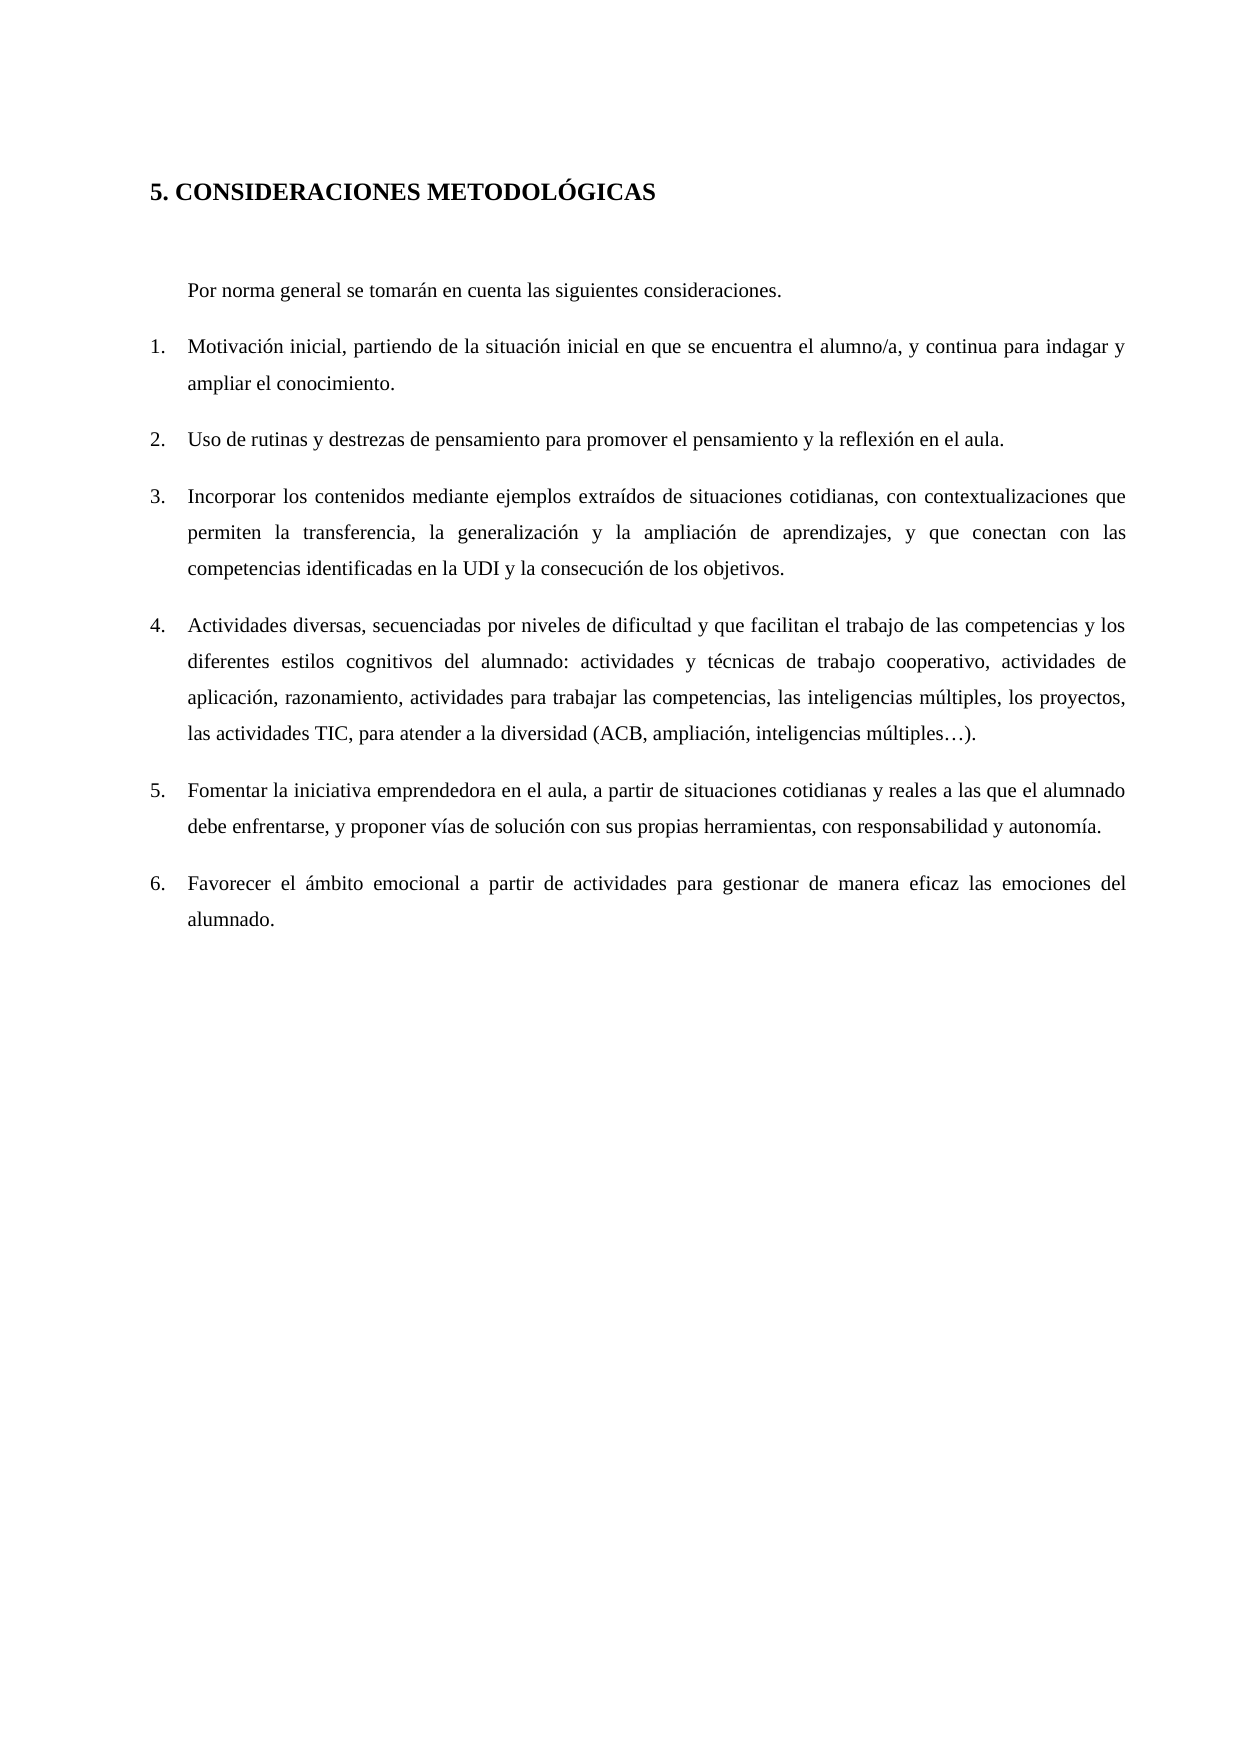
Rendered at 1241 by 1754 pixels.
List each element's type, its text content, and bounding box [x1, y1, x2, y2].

list Actividades diversas, secuenciadas por niveles de dificultad y que facilitan el trabajo de las competencias y los diferentes estilos cognitivos del alumnado: actividades y técnicas de trabajo cooperativo, actividades de aplicación, razonamiento, actividades para trabajar las competencias, las inteligencias múltiples, los proyectos, las actividades TIC, para atender a la diversidad (ACB, ampliación, inteligencias múltiples…). [150, 613, 1128, 745]
text 5. CONSIDERACIONES METODOLÓGICAS [150, 177, 1128, 206]
list Motivación inicial, partiendo de la situación inicial en que se encuentra el alumno/a, y continua para indagar y ampliar el conocimiento. [150, 334, 1128, 394]
list Incorporar los contenidos mediante ejemplos extraídos de situaciones cotidianas, con contextualizaciones que permiten la transferencia, la generalización y la ampliación de aprendizajes, y que conectan con las competencias identificadas en la UDI y la consecución de los objetivos. [150, 484, 1128, 580]
list Uso de rutinas y destrezas de pensamiento para promover el pensamiento y la reflexión en el aula. [150, 427, 1128, 451]
list Por norma general se tomarán en cuenta las siguientes consideraciones. [150, 277, 1128, 302]
list Fomentar la iniciativa emprendedora en el aula, a partir de situaciones cotidianas y reales a las que el alumnado debe enfrentarse, y proponer vías de solución con sus propias herramientas, con responsabilidad y autonomía. [150, 778, 1128, 838]
list Favorecer el ámbito emocional a partir de actividades para gestionar de manera eficaz las emociones del alumnado. [150, 871, 1128, 931]
